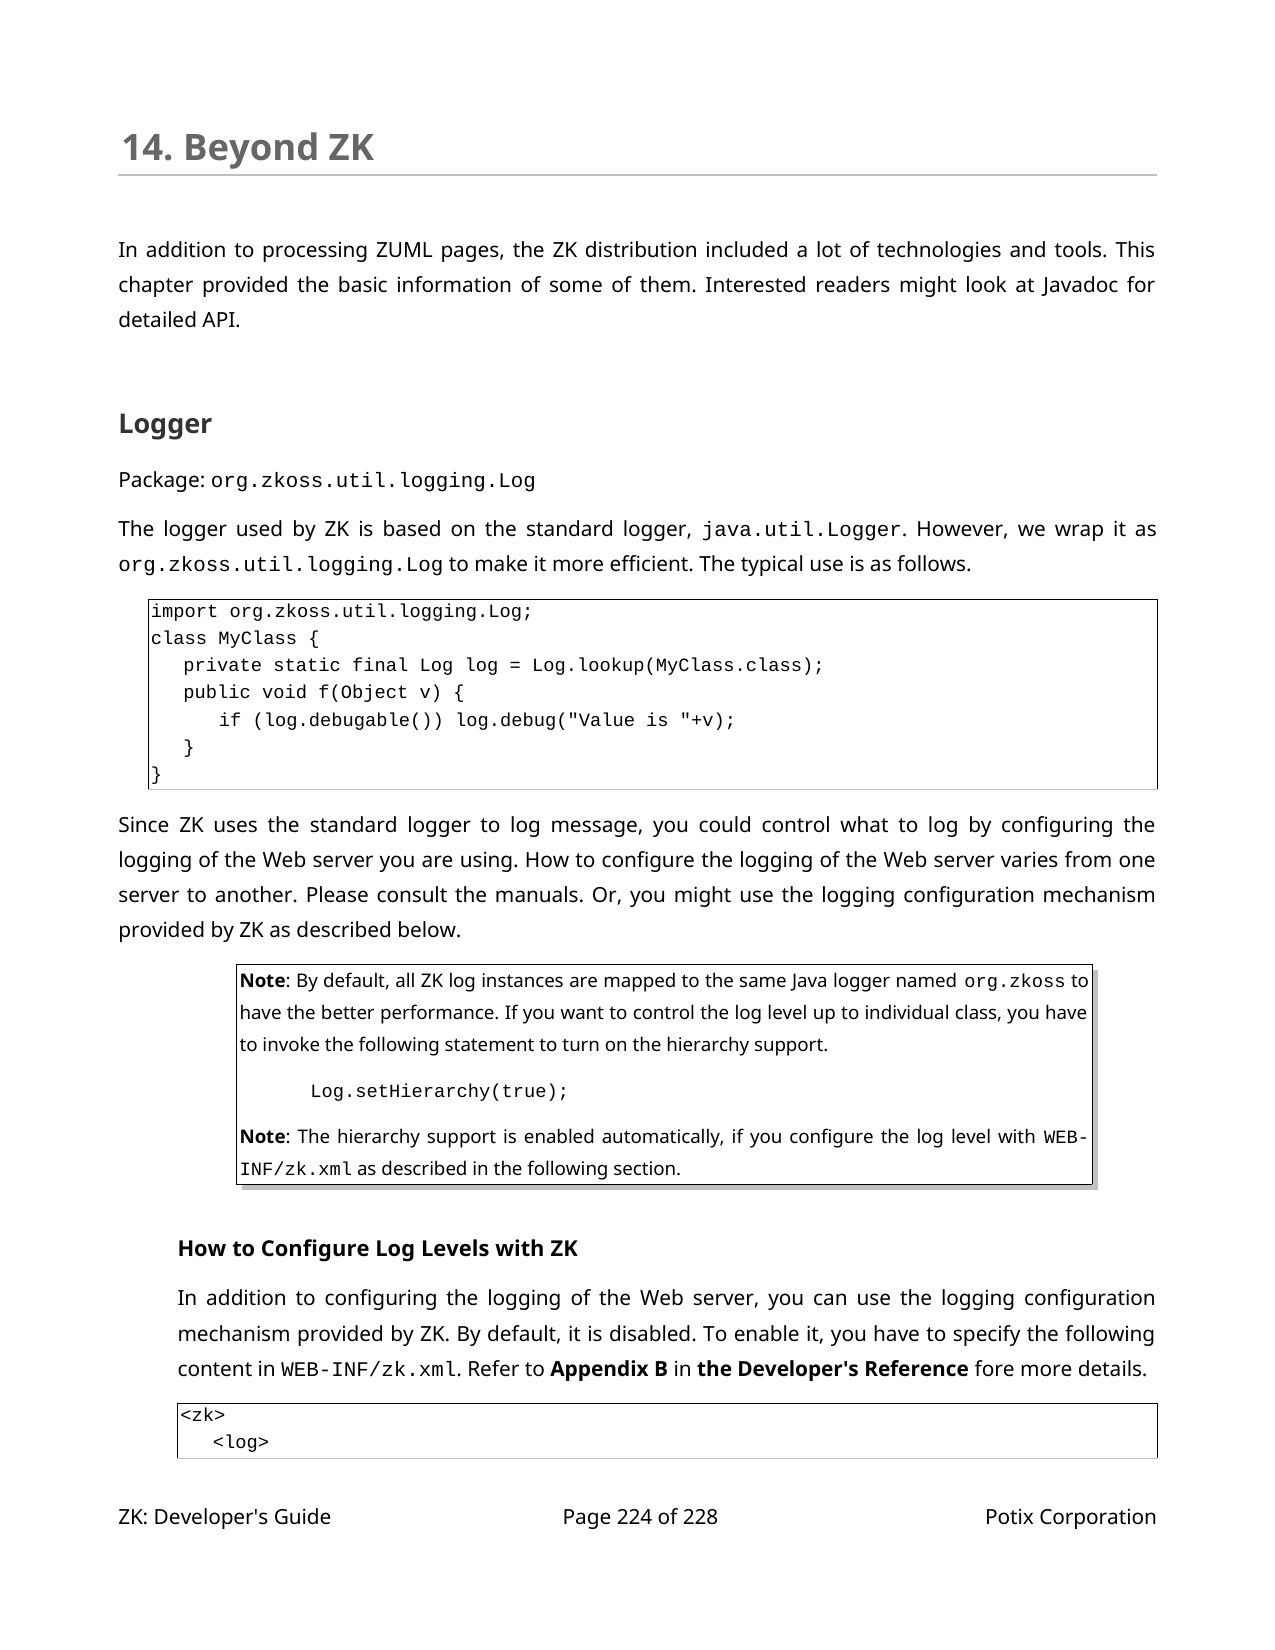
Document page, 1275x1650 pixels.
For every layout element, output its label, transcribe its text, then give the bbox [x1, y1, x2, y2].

text public void f(Object v) { [149, 680, 1157, 704]
text <log> [178, 1430, 1157, 1458]
text } [149, 762, 1157, 789]
subtitle 14. Beyond ZK [118, 118, 1157, 174]
text } [149, 734, 1157, 759]
text Note: The hierarchy support is enabled automatically, if you configure the log level with WEB-INF/zk.xml as described in the following section. [237, 1121, 1092, 1184]
text The logger used by ZK is based on the standard logger, java.util.Logger. However, we wrap it as org.zkoss.util.logging.Log to make it more efficient. The typical use is as follows. [118, 514, 1157, 578]
text <zk> [178, 1404, 1157, 1427]
text class MyClass { [149, 626, 1157, 650]
text Since ZK uses the standard logger to log message, you could control what to log by configuring the logging of the Web server you are using. How to configure the logging of the Web server varies from one server to another. Please consult the manuals. Or, you might use the logging configuration mechanism provided by ZK as described below. [118, 810, 1157, 943]
text Note: By default, all ZK log instances are mapped to the same Java logger named org.zkoss to have the better performance. If you want to control the log level up to individual class, you have to invoke the following statement to turn on the hierarchy support. [237, 965, 1092, 1057]
text private static final Log log = Log.lookup(MyClass.class); [149, 653, 1157, 677]
text Package: org.zkoss.util.logging.Log [118, 465, 1157, 493]
subtitle How to Configure Log Levels with ZK [177, 1233, 1157, 1263]
text In addition to processing ZUML pages, the ZK distribution included a lot of technologies and tools. This chapter provided the basic information of some of them. Interested readers might look at Javadoc for detailed API. [118, 235, 1157, 333]
text import org.zkoss.util.logging.Log; [149, 600, 1157, 623]
text if (log.debugable()) log.debug("Value is "+v); [149, 707, 1157, 732]
text In addition to configuring the logging of the Web server, you can use the logging configuration mechanism provided by ZK. By default, it is disabled. To enable it, you have to specify the following content in WEB-INF/zk.xml. Refer to Appendix B in the Developer's Reference fore more details. [177, 1283, 1157, 1382]
subtitle Logger [118, 404, 1157, 441]
text Log.setHierarchy(true); [237, 1074, 1092, 1103]
